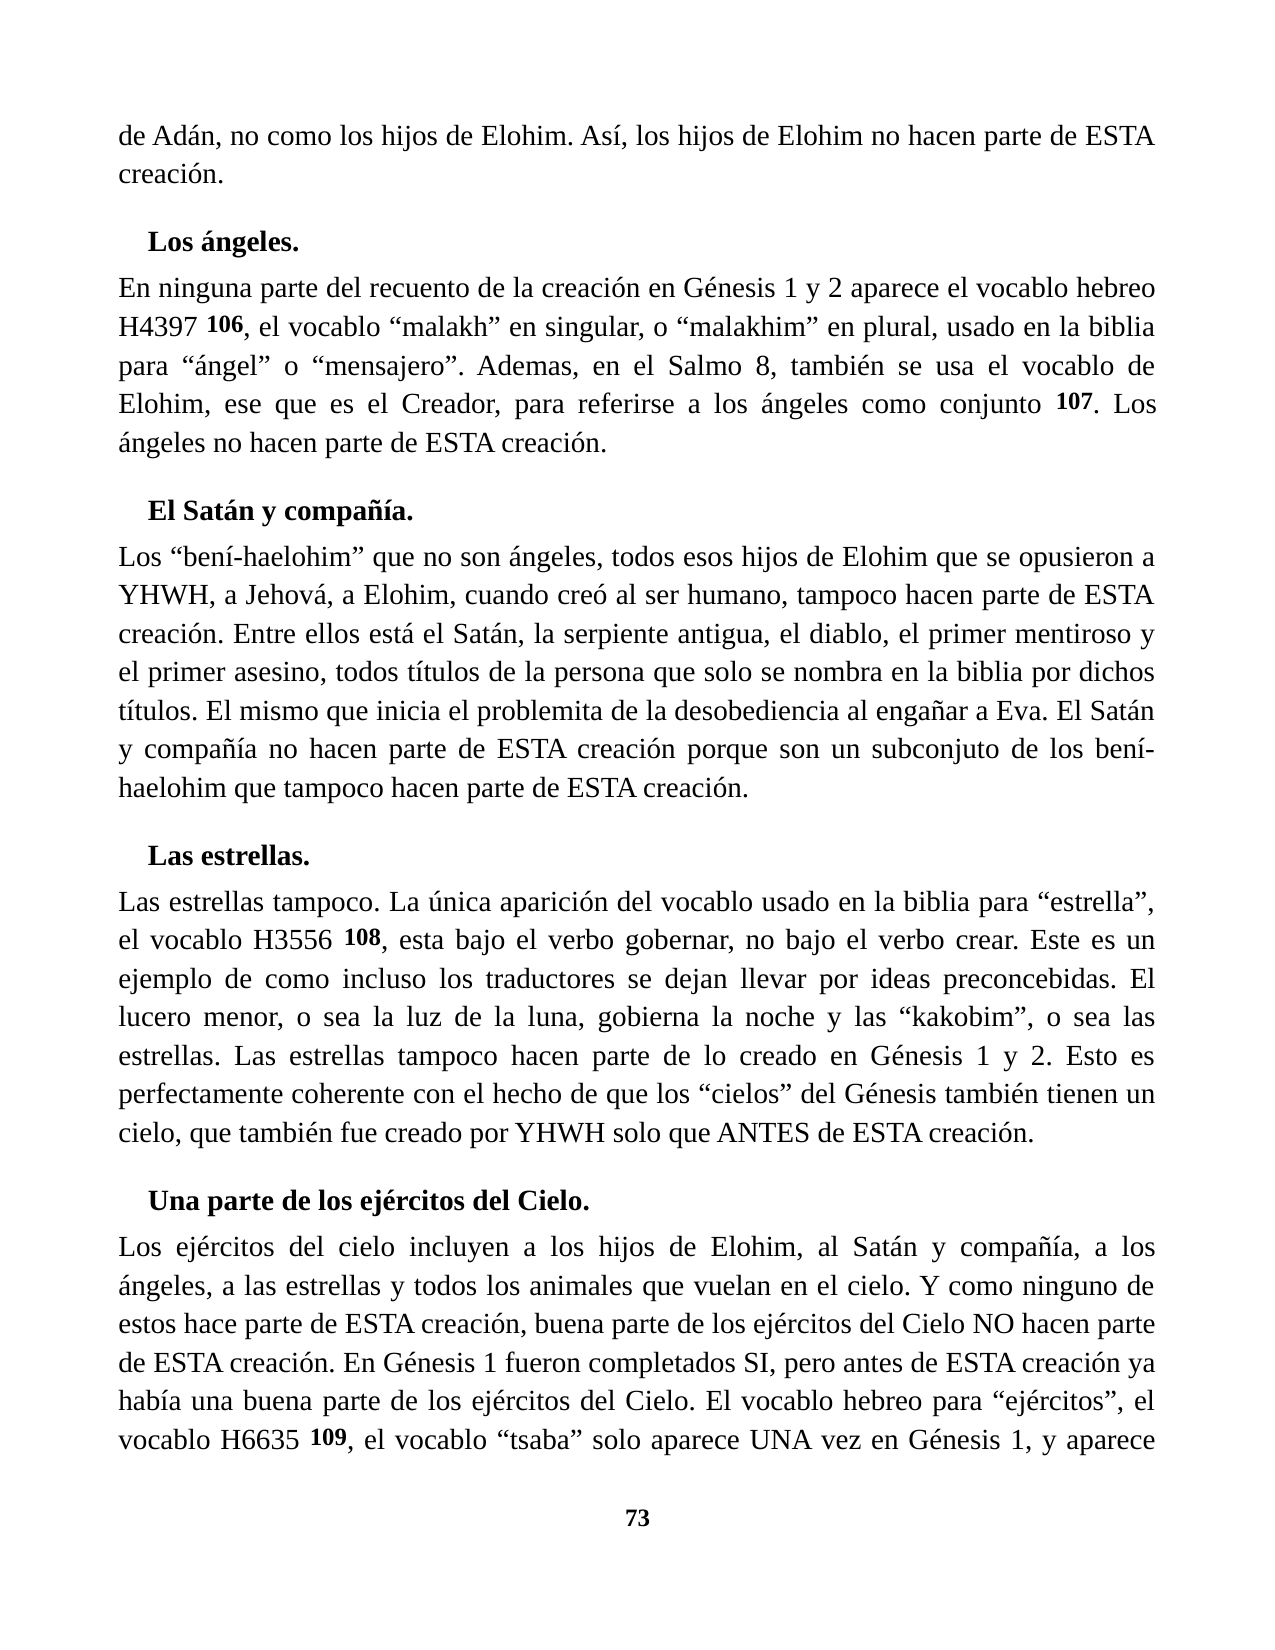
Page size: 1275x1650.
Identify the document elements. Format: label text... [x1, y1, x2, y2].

text Los “bení-haelohim” que no son ángeles, todos esos hijos de Elohim que se opusieron a YHWH, a Jehová, a Elohim, cuando creó al ser humano, tampoco hacen parte de ESTA creación. Entre ellos está el Satán, la serpiente antigua, el diablo, el primer mentiroso y el primer asesino, todos títulos de la persona que solo se nombra en la biblia por dichos títulos. El mismo que inicia el problemita de la desobediencia al engañar a Eva. El Satán y compañía no hacen parte de ESTA creación porque son un subconjuto de los bení-haelohim que tampoco hacen parte de ESTA creación. [118, 539, 1157, 803]
text de Adán, no como los hijos de Elohim. Así, los hijos de Elohim no hacen parte de ESTA creación. [118, 118, 1157, 190]
subtitle El Satán y compañía. [148, 492, 1157, 526]
text Las estrellas tampoco. La única aparición del vocablo usado en la biblia para “estrella”, el vocablo H3556 , esta bajo el verbo gobernar, no bajo el verbo crear. Este es un ejemplo de como incluso los traductores se dejan llevar por ideas preconcebidas. El lucero menor, o sea la luz de la luna, gobierna la noche y las “kakobim”, o sea las estrellas. Las estrellas tampoco hacen parte de lo creado en Génesis 1 y 2. Esto es perfectamente coherente con el hecho de que los “cielos” del Génesis también tienen un cielo, que también fue creado por YHWH solo que ANTES de ESTA creación. [118, 884, 1157, 1149]
text En ninguna parte del recuento de la creación en Génesis 1 y 2 aparece el vocablo hebreo H4397 , el vocablo “malakh” en singular, o “malakhim” en plural, usado en la biblia para “ángel” o “mensajero”. Ademas, en el Salmo 8, también se usa el vocablo de Elohim, ese que es el Creador, para referirse a los ángeles como conjunto . Los ángeles no hacen parte de ESTA creación. [118, 271, 1157, 458]
subtitle Una parte de los ejércitos del Cielo. [148, 1183, 1157, 1217]
subtitle Las estrellas. [148, 838, 1157, 871]
subtitle Los ángeles. [148, 224, 1157, 258]
text Los ejércitos del cielo incluyen a los hijos de Elohim, al Satán y compañía, a los ángeles, a las estrellas y todos los animales que vuelan en el cielo. Y como ninguno de estos hace parte de ESTA creación, buena parte de los ejércitos del Cielo NO hacen parte de ESTA creación. En Génesis 1 fueron completados SI, pero antes de ESTA creación ya había una buena parte de los ejércitos del Cielo. El vocablo hebreo para “ejércitos”, el vocablo H6635 , el vocablo “tsaba” solo aparece UNA vez en Génesis 1, y aparece [118, 1229, 1157, 1455]
